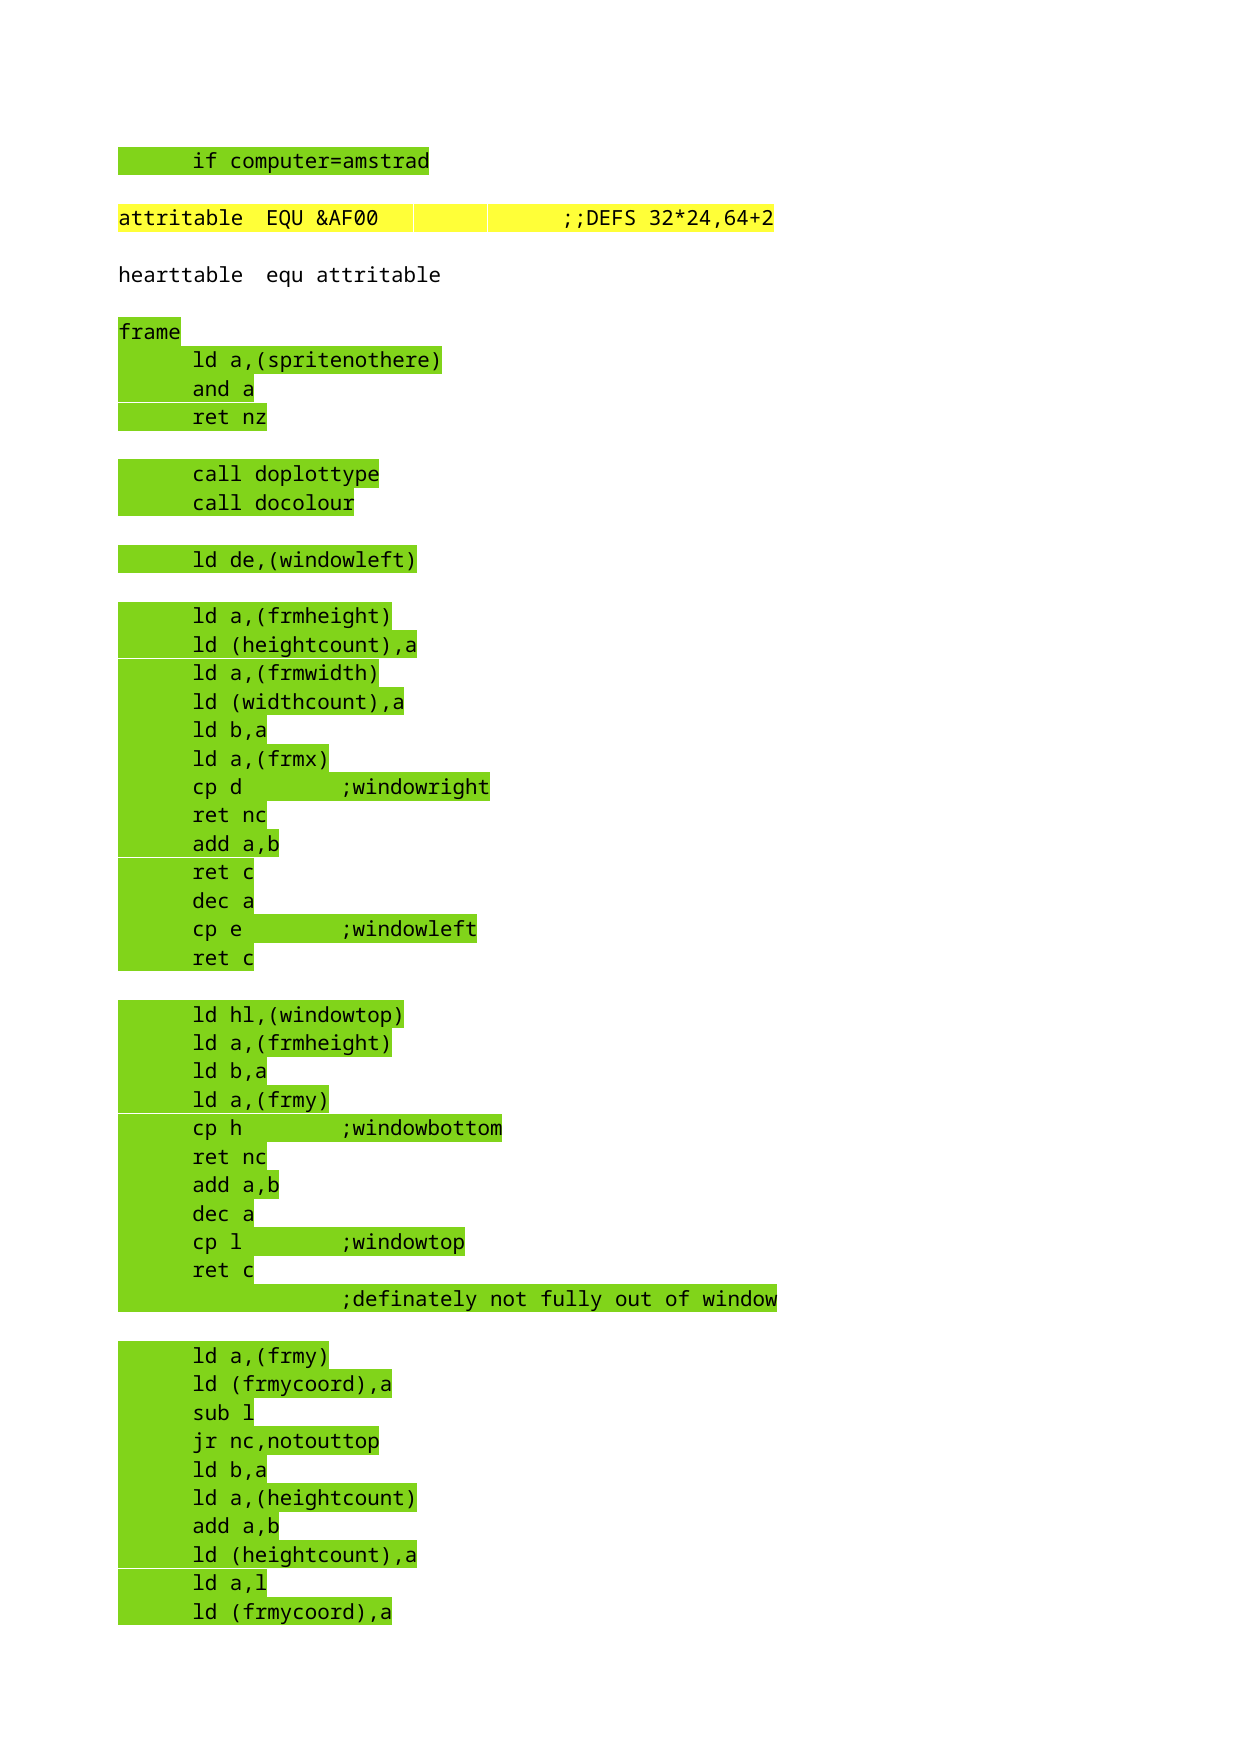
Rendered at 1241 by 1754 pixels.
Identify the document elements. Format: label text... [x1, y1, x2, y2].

text ld a,(frmy) [118, 1341, 1122, 1369]
text and a [118, 374, 1122, 402]
text ret nc [118, 801, 1122, 829]
text ld a,(frmy) [118, 1085, 1122, 1113]
text add a,b [118, 1512, 1122, 1540]
text ld b,a [118, 1455, 1122, 1483]
text ld (heightcount),a [118, 1540, 1122, 1568]
text ld de,(windowleft) [118, 545, 1122, 573]
text jr nc,notouttop [118, 1426, 1122, 1455]
text cp e ;windowleft [118, 914, 1122, 943]
text add a,b [118, 829, 1122, 857]
text dec a [118, 886, 1122, 914]
text ret c [118, 943, 1122, 971]
text cp l ;windowtop [118, 1227, 1122, 1256]
text hearttable equ attritable [118, 260, 1122, 289]
text ;definately not fully out of window [118, 1284, 1122, 1312]
text dec a [118, 1199, 1122, 1227]
text ld b,a [118, 715, 1122, 744]
text ld (frmycoord),a [118, 1369, 1122, 1398]
text ld (frmycoord),a [118, 1597, 1122, 1625]
text cp d ;windowright [118, 772, 1122, 801]
text ld a,(frmheight) [118, 1028, 1122, 1057]
text ld a,(frmheight) [118, 602, 1122, 630]
text if computer=amstrad [118, 147, 1122, 175]
text ld b,a [118, 1057, 1122, 1085]
text ret nc [118, 1142, 1122, 1170]
text ld a,(frmwidth) [118, 658, 1122, 687]
text ret c [118, 857, 1122, 886]
text ret c [118, 1256, 1122, 1284]
text ld hl,(windowtop) [118, 1000, 1122, 1028]
text ld a,l [118, 1568, 1122, 1597]
text add a,b [118, 1170, 1122, 1199]
text ld a,(frmx) [118, 744, 1122, 772]
text ld (widthcount),a [118, 687, 1122, 715]
text cp h ;windowbottom [118, 1113, 1122, 1142]
text ld (heightcount),a [118, 630, 1122, 658]
text call doplottype [118, 459, 1122, 488]
text ld a,(heightcount) [118, 1483, 1122, 1512]
text frame [118, 317, 1122, 346]
text ld a,(spritenothere) [118, 346, 1122, 374]
text sub l [118, 1398, 1122, 1426]
text ret nz [118, 402, 1122, 431]
text attritable EQU &AF00 ;;DEFS 32*24,64+2 [118, 203, 1122, 232]
text call docolour [118, 488, 1122, 516]
